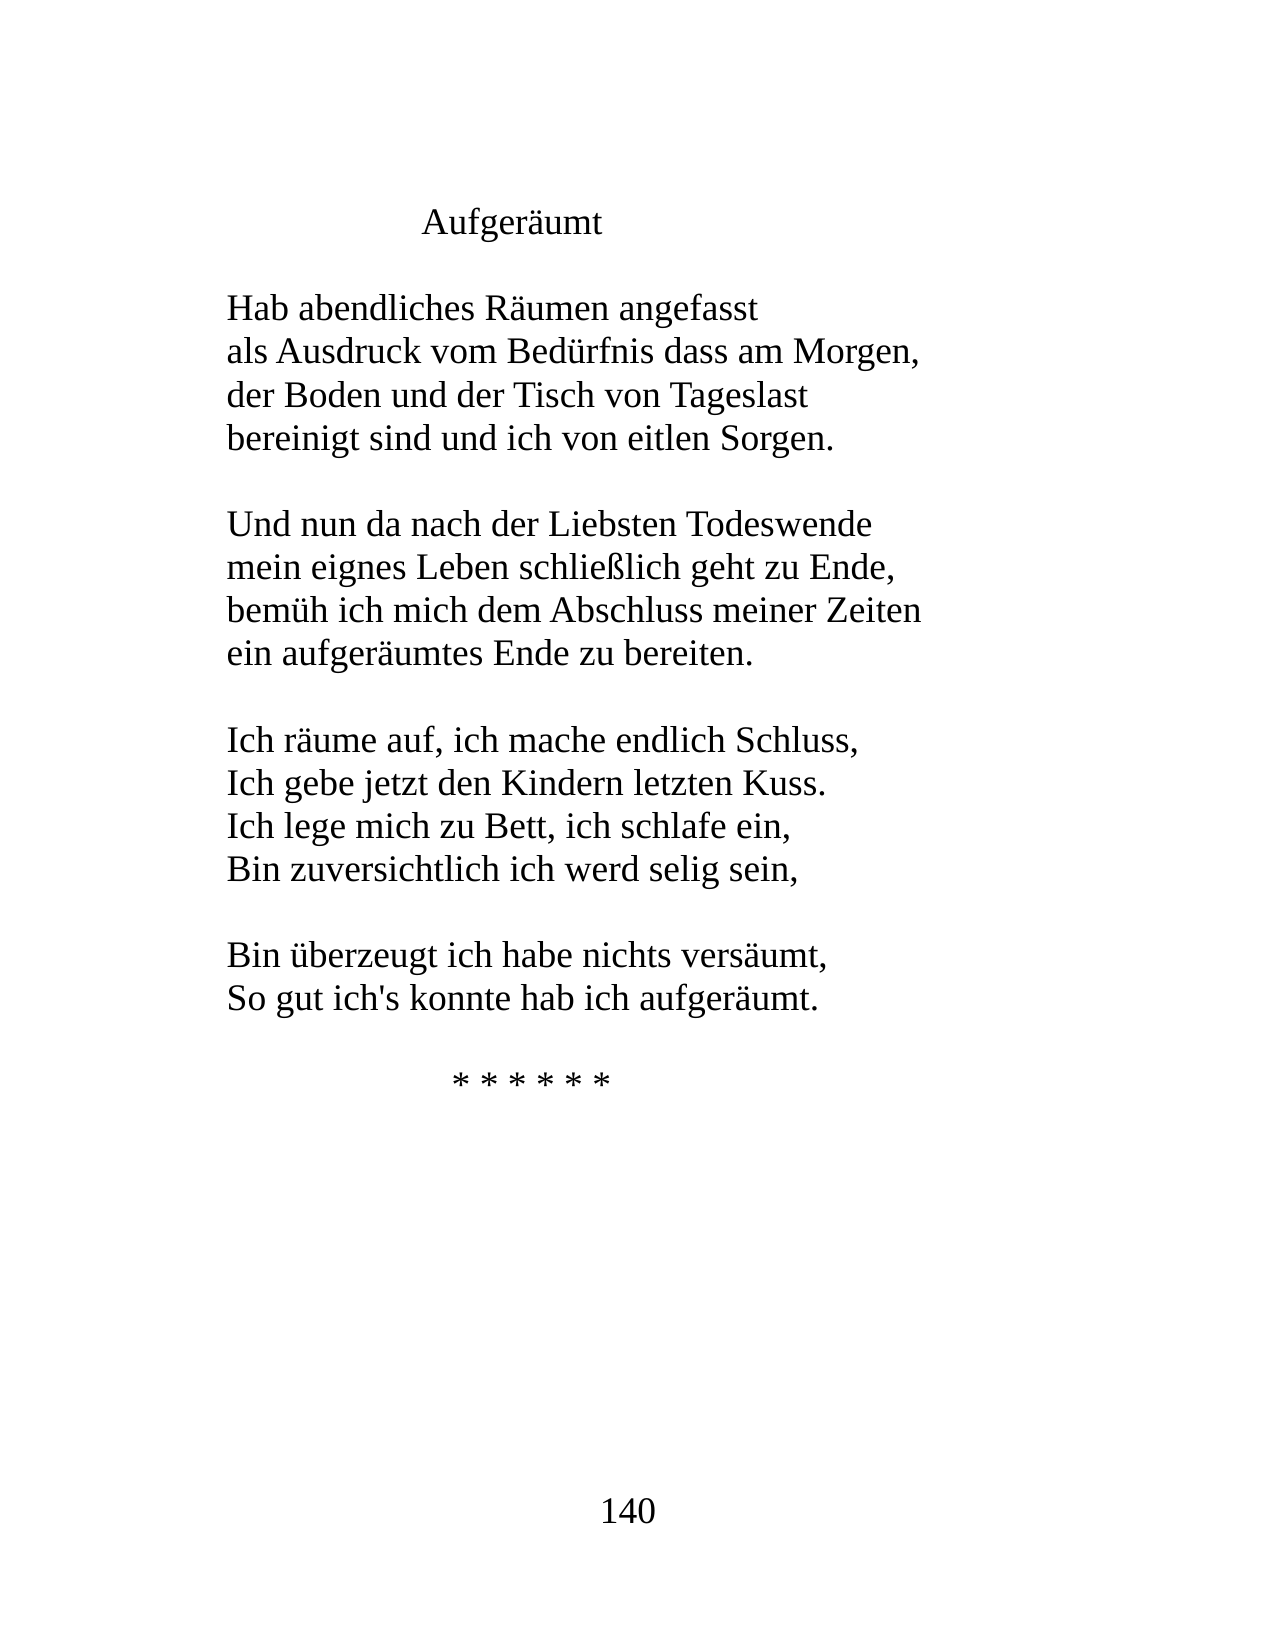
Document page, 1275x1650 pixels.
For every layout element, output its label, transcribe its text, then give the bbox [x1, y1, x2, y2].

text Bin zuversichtlich ich werd selig sein, [226, 846, 1157, 889]
text * * * * * * [226, 1062, 1157, 1105]
text Ich gebe jetzt den Kindern letzten Kuss. [226, 760, 1157, 803]
text als Ausdruck vom Bedürfnis dass am Morgen, [226, 329, 1157, 372]
text Ich räume auf, ich mache endlich Schluss, [226, 717, 1157, 760]
text bereinigt sind und ich von eitlen Sorgen. [226, 415, 1157, 458]
text Bin überzeugt ich habe nichts versäumt, [226, 933, 1157, 976]
text Und nun da nach der Liebsten Todeswende [226, 501, 1157, 544]
text bemüh ich mich dem Abschluss meiner Zeiten [226, 588, 1157, 631]
text Hab abendliches Räumen angefasst [226, 286, 1157, 329]
text der Boden und der Tisch von Tageslast [226, 372, 1157, 415]
text ein aufgeräumtes Ende zu bereiten. [226, 631, 1157, 674]
text Ich lege mich zu Bett, ich schlafe ein, [226, 803, 1157, 846]
text mein eignes Leben schließlich geht zu Ende, [226, 544, 1157, 588]
text So gut ich's konnte hab ich aufgeräumt. [226, 976, 1157, 1019]
text Aufgeräumt [226, 199, 1157, 243]
